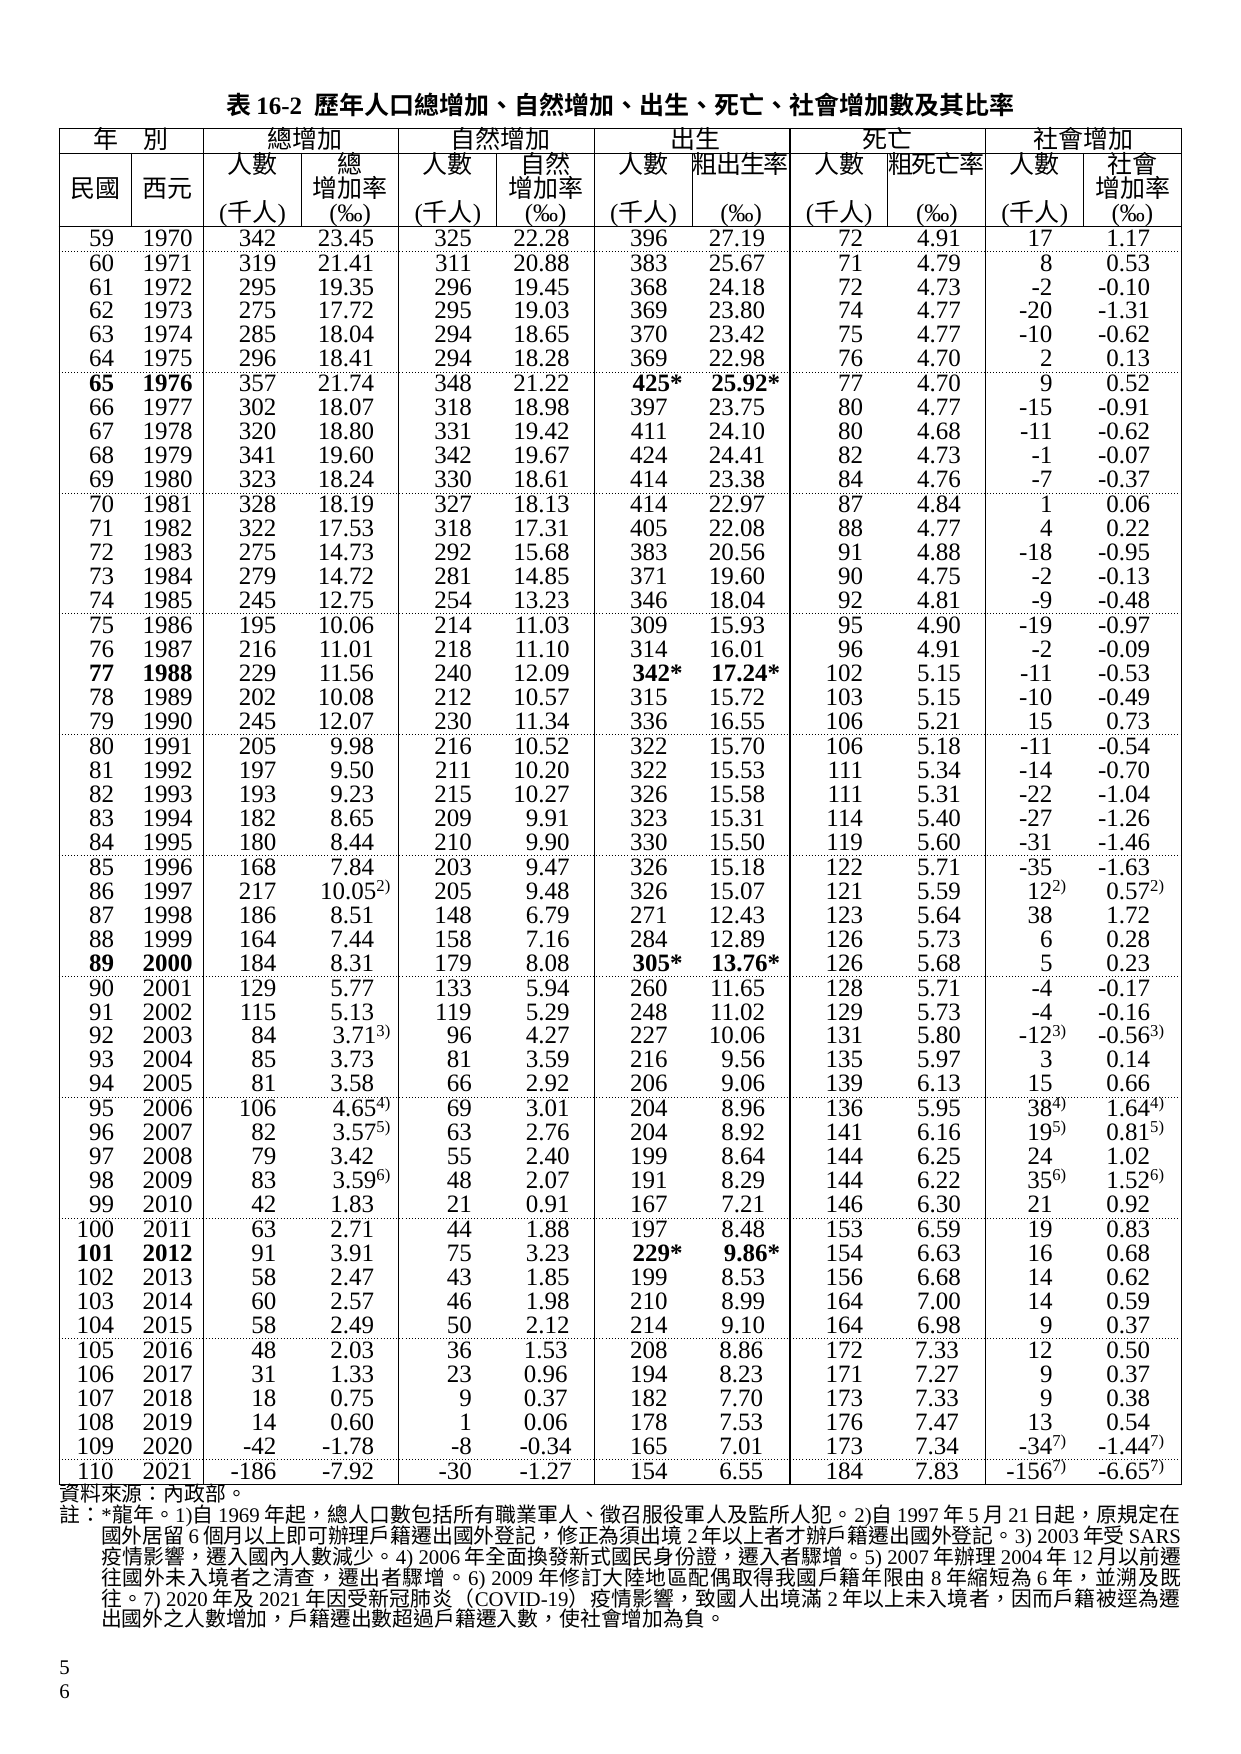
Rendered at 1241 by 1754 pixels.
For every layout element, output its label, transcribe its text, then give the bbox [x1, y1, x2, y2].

table_cell -1.26 [1083, 807, 1181, 831]
table_cell 2019 [131, 1411, 203, 1435]
table_cell -4 [986, 976, 1083, 1001]
table_cell 328 [204, 493, 301, 517]
table_cell 42 [204, 1194, 301, 1217]
table_cell 88 [791, 518, 888, 541]
table_cell 2.03 [301, 1338, 398, 1363]
table_cell 8.96 [692, 1097, 789, 1122]
table_cell -0.09 [1083, 638, 1181, 662]
table_cell 1.33 [301, 1363, 398, 1387]
table_header 死亡 [791, 129, 985, 153]
table_cell 218 [399, 638, 496, 662]
table_cell 371 [595, 565, 692, 589]
table_cell 15.31 [692, 807, 789, 831]
table_cell 2009 [131, 1170, 203, 1193]
table_cell 總 增加率 (‰) [302, 154, 398, 226]
table_cell 10.06 [301, 613, 398, 638]
table_cell 96 [791, 638, 888, 662]
table_cell 2004 [131, 1049, 203, 1073]
table_cell 23.45 [301, 227, 398, 251]
table_cell 1.85 [496, 1266, 594, 1290]
table_cell 4.76 [888, 469, 985, 492]
table_cell 5.71 [888, 855, 985, 880]
table_cell 31 [204, 1363, 301, 1387]
table_cell 309 [595, 613, 692, 638]
table_cell 76 [60, 638, 131, 662]
table_cell 2.92 [496, 1073, 594, 1097]
table_cell 4.77 [888, 300, 985, 324]
table_cell 8.23 [692, 1363, 789, 1387]
table_cell 121 [791, 880, 888, 904]
table_cell 128 [791, 976, 888, 1001]
table_cell 15.53 [692, 759, 789, 783]
table_cell 6.79 [496, 904, 594, 928]
table_cell 15 [986, 710, 1083, 734]
table_cell 193 [204, 783, 301, 807]
table_cell 2015 [131, 1314, 203, 1338]
table_cell 66 [60, 397, 131, 421]
table_cell 12.07 [301, 710, 398, 734]
table_cell 296 [204, 348, 301, 372]
table_cell 84 [791, 469, 888, 492]
table_cell -0.91 [1083, 397, 1181, 421]
table_cell 80 [791, 397, 888, 421]
table_cell 48 [204, 1338, 301, 1363]
table_cell 18.41 [301, 348, 398, 372]
table_cell 24.10 [692, 421, 789, 444]
table_cell 103 [791, 686, 888, 710]
table_cell 96 [399, 1025, 496, 1049]
table_cell 9 [986, 372, 1083, 397]
table_cell 4.73 [888, 445, 985, 468]
table_cell 164 [791, 1314, 888, 1338]
table_cell 199 [595, 1266, 692, 1290]
table_cell 9 [986, 1363, 1083, 1387]
table_cell 8.64 [692, 1146, 789, 1169]
table_cell 4.88 [888, 541, 985, 565]
table_cell 15.18 [692, 855, 789, 880]
table_cell 1.98 [496, 1290, 594, 1314]
table_cell 227 [595, 1025, 692, 1049]
table_cell 109 [60, 1435, 131, 1459]
table_cell 111 [791, 759, 888, 783]
table_cell 85 [204, 1049, 301, 1073]
table_cell 38 [986, 904, 1083, 928]
table_cell -0.53 [1083, 662, 1181, 686]
table_cell 1.02 [1083, 1146, 1181, 1169]
table_cell 74 [60, 589, 131, 613]
table_cell 0.66 [1083, 1073, 1181, 1097]
table_cell 2.57 [301, 1290, 398, 1314]
table_cell -1.447) [1083, 1435, 1181, 1459]
table_cell 0.37 [1083, 1363, 1181, 1387]
table_cell 21 [986, 1194, 1083, 1217]
table_cell 3 [986, 1049, 1083, 1073]
table_cell 60 [60, 251, 131, 276]
table_cell 0.38 [1083, 1387, 1181, 1411]
table_cell 2000 [131, 952, 203, 976]
table_cell 154 [791, 1243, 888, 1266]
table_cell 5.71 [888, 976, 985, 1001]
table_cell 139 [791, 1073, 888, 1097]
table_cell 210 [595, 1290, 692, 1314]
table_cell 81 [204, 1073, 301, 1097]
table_cell 82 [60, 783, 131, 807]
table_cell 92 [60, 1025, 131, 1049]
table_cell 75 [791, 324, 888, 348]
table_cell 人數 (千人) [791, 154, 887, 226]
table_cell 83 [204, 1170, 301, 1193]
table_cell 14 [204, 1411, 301, 1435]
table_cell 3.42 [301, 1146, 398, 1169]
table_cell 164 [204, 928, 301, 952]
table_cell 0.92 [1083, 1194, 1181, 1217]
table_cell -18 [986, 541, 1083, 565]
table_cell 87 [791, 493, 888, 517]
table_cell 9 [986, 1387, 1083, 1411]
table_cell 5.34 [888, 759, 985, 783]
table_cell 356) [986, 1170, 1083, 1193]
table_cell 92 [791, 589, 888, 613]
table_cell 0.06 [1083, 493, 1181, 517]
table_cell -1567) [986, 1459, 1083, 1484]
table_cell 0.23 [1083, 952, 1181, 976]
table_cell 18 [204, 1387, 301, 1411]
table_cell 75 [60, 613, 131, 638]
table_cell 0.13 [1083, 348, 1181, 372]
table_cell 131 [791, 1025, 888, 1049]
table_cell 414 [595, 469, 692, 492]
table_cell 396 [595, 227, 692, 251]
table_cell 205 [399, 880, 496, 904]
table_cell 158 [399, 928, 496, 952]
table_cell 1983 [131, 541, 203, 565]
table_cell 8.44 [301, 831, 398, 855]
table_cell 7.47 [888, 1411, 985, 1435]
table_cell 1990 [131, 710, 203, 734]
table_cell 172 [791, 1338, 888, 1363]
table_cell 16.55 [692, 710, 789, 734]
table_cell 206 [595, 1073, 692, 1097]
table_cell 122 [791, 855, 888, 880]
table_cell 7.34 [888, 1435, 985, 1459]
table_cell 311 [399, 251, 496, 276]
table_cell 230 [399, 710, 496, 734]
table_cell 217 [204, 880, 301, 904]
table_cell 214 [399, 613, 496, 638]
table_cell 13 [986, 1411, 1083, 1435]
table_cell 3.58 [301, 1073, 398, 1097]
table_cell 10.08 [301, 686, 398, 710]
table_cell 275 [204, 541, 301, 565]
table_cell 0.815) [1083, 1122, 1181, 1146]
table_cell 4.70 [888, 372, 985, 397]
table_cell 9.50 [301, 759, 398, 783]
table_cell 1970 [131, 227, 203, 251]
table_cell 165 [595, 1435, 692, 1459]
table_cell 153 [791, 1218, 888, 1242]
table_cell 330 [399, 469, 496, 492]
table_cell 1 [986, 493, 1083, 517]
table_cell 369 [595, 300, 692, 324]
table_cell 21.41 [301, 251, 398, 276]
table_cell 320 [204, 421, 301, 444]
table_cell 7.53 [692, 1411, 789, 1435]
table_cell 205 [204, 734, 301, 759]
table_cell 156 [791, 1266, 888, 1290]
table_cell 216 [204, 638, 301, 662]
table_cell 129 [791, 1001, 888, 1025]
table_cell -31 [986, 831, 1083, 855]
table_cell 15.72 [692, 686, 789, 710]
table_cell 7.00 [888, 1290, 985, 1314]
table_cell 215 [399, 783, 496, 807]
table_cell 105 [60, 1338, 131, 1363]
table_cell 294 [399, 348, 496, 372]
table_cell 194 [595, 1363, 692, 1387]
table_header 社會增加 [986, 129, 1181, 153]
table_cell 110 [60, 1459, 131, 1484]
table_cell -1.78 [301, 1435, 398, 1459]
table_cell 12 [986, 1338, 1083, 1363]
table_cell 4.77 [888, 397, 985, 421]
table_cell 71 [60, 518, 131, 541]
table_cell -0.37 [1083, 469, 1181, 492]
table_cell 0.06 [496, 1411, 594, 1435]
table_cell 136 [791, 1097, 888, 1122]
table_cell 83 [60, 807, 131, 831]
table_cell 7.70 [692, 1387, 789, 1411]
table_cell 115 [204, 1001, 301, 1025]
table_cell 4.77 [888, 324, 985, 348]
table_cell 295 [399, 300, 496, 324]
table_cell 15.58 [692, 783, 789, 807]
table_cell 100 [60, 1218, 131, 1242]
table_cell 15 [986, 1073, 1083, 1097]
table_cell 1992 [131, 759, 203, 783]
table_cell 15.07 [692, 880, 789, 904]
table_cell 178 [595, 1411, 692, 1435]
table_cell 144 [791, 1170, 888, 1193]
table_cell 17.53 [301, 518, 398, 541]
table_cell -7 [986, 469, 1083, 492]
table_cell 1998 [131, 904, 203, 928]
table_cell 323 [204, 469, 301, 492]
table_cell 6.13 [888, 1073, 985, 1097]
table_cell 23.38 [692, 469, 789, 492]
table_cell 229* [595, 1243, 692, 1266]
table_cell 0.54 [1083, 1411, 1181, 1435]
table_cell 370 [595, 324, 692, 348]
table_cell 10.20 [496, 759, 594, 783]
table_cell -347) [986, 1435, 1083, 1459]
table_cell 325 [399, 227, 496, 251]
table_cell 9.48 [496, 880, 594, 904]
table_cell 19.60 [301, 445, 398, 468]
table_cell -0.97 [1083, 613, 1181, 638]
table_cell 76 [791, 348, 888, 372]
table_cell 2005 [131, 1073, 203, 1097]
table_cell 326 [595, 855, 692, 880]
table_cell 62 [60, 300, 131, 324]
table_cell 77 [60, 662, 131, 686]
table_cell 397 [595, 397, 692, 421]
table_cell 210 [399, 831, 496, 855]
table_cell 61 [60, 276, 131, 300]
table_cell 8.29 [692, 1170, 789, 1193]
table_cell 1973 [131, 300, 203, 324]
table_cell 342 [204, 227, 301, 251]
table_cell -11 [986, 421, 1083, 444]
table_cell 126 [791, 928, 888, 952]
table_cell 5.80 [888, 1025, 985, 1049]
table_cell 23.80 [692, 300, 789, 324]
table_cell 15.93 [692, 613, 789, 638]
table_cell 7.01 [692, 1435, 789, 1459]
table_cell 18.61 [496, 469, 594, 492]
table_cell 1985 [131, 589, 203, 613]
table_cell 414 [595, 493, 692, 517]
table_cell 133 [399, 976, 496, 1001]
table_cell 302 [204, 397, 301, 421]
table_cell 72 [791, 276, 888, 300]
table_cell 4.77 [888, 518, 985, 541]
table_cell 7.33 [888, 1338, 985, 1363]
table_cell 3.73 [301, 1049, 398, 1073]
table_cell 58 [204, 1266, 301, 1290]
table_cell -10 [986, 324, 1083, 348]
table_cell 社會 增加率 (‰) [1084, 154, 1181, 226]
table_cell 3.59 [496, 1049, 594, 1073]
table_cell 383 [595, 251, 692, 276]
table_cell 323 [595, 807, 692, 831]
table_cell -0.17 [1083, 976, 1181, 1001]
table_cell 7.16 [496, 928, 594, 952]
table_cell 14 [986, 1290, 1083, 1314]
table_cell -1.27 [496, 1459, 594, 1484]
table_cell 1993 [131, 783, 203, 807]
table_cell 22.98 [692, 348, 789, 372]
table_cell 46 [399, 1290, 496, 1314]
table_cell 1976 [131, 372, 203, 397]
table_cell -19 [986, 613, 1083, 638]
table_cell 9.10 [692, 1314, 789, 1338]
table_cell 3.23 [496, 1243, 594, 1266]
table_cell 99 [60, 1194, 131, 1217]
text 註：*龍年。1)自1969年起，總人口數包括所有職業軍人、徵召服役軍人及監所人犯。2)自1997年5月21日起，原規定在國外居留6個月以上即可辦理戶籍遷出國外登記，修正為須出境2年以上者才辦戶籍遷出國外登記。3) 2003年受SARS疫情影響，遷入國內人數減少。4) 2006年全面換發新式國民身份證，遷入者驟增。5) 2007年辦理2004年12月以前遷往國外未入境者之清查，遷出者驟增。6) 2009年修訂大陸地區配偶取得我國戶籍年限由8年縮短為6年，並溯及既往。7) 2020年及2021年因受新冠肺炎（COVID-19）疫情影響，致國人出境滿2年以上未入境者，因而戶籍被逕為遷出國外之人數增加，戶籍遷出數超過戶籍遷入數，使社會增加為負。 [59, 1506, 1181, 1631]
table_cell 148 [399, 904, 496, 928]
table_cell 275 [204, 300, 301, 324]
table_cell 粗出生率 (‰) [693, 154, 789, 226]
table_cell 5.21 [888, 710, 985, 734]
table_cell 0.14 [1083, 1049, 1181, 1073]
table_cell 211 [399, 759, 496, 783]
table_cell -20 [986, 300, 1083, 324]
table_cell 人數 (千人) [399, 154, 496, 226]
table_cell 195 [204, 613, 301, 638]
table_cell 135 [791, 1049, 888, 1073]
table_cell 2.12 [496, 1314, 594, 1338]
table_cell 2012 [131, 1243, 203, 1266]
table_cell 346 [595, 589, 692, 613]
table_cell -2 [986, 565, 1083, 589]
table_cell -1.46 [1083, 831, 1181, 855]
table_cell 9.06 [692, 1073, 789, 1097]
table_cell 18.13 [496, 493, 594, 517]
table_cell 72 [791, 227, 888, 251]
table_cell 15.70 [692, 734, 789, 759]
table_cell 66 [399, 1073, 496, 1097]
table_cell 424 [595, 445, 692, 468]
table_cell 383 [595, 541, 692, 565]
table_cell 95 [60, 1097, 131, 1122]
table_cell 人數 (千人) [204, 154, 301, 226]
table_cell 284 [595, 928, 692, 952]
table_cell 279 [204, 565, 301, 589]
table_cell 0.50 [1083, 1338, 1181, 1363]
table_cell 106 [204, 1097, 301, 1122]
table_cell 67 [60, 421, 131, 444]
table_cell 2010 [131, 1194, 203, 1217]
table_cell 4.75 [888, 565, 985, 589]
table_cell 11.02 [692, 1001, 789, 1025]
table_cell -186 [204, 1459, 301, 1484]
table_cell 322 [204, 518, 301, 541]
table_cell 24 [986, 1146, 1083, 1169]
table_cell 341 [204, 445, 301, 468]
table_cell 295 [204, 276, 301, 300]
table_cell 5.73 [888, 928, 985, 952]
table_cell 326 [595, 880, 692, 904]
table_cell 90 [60, 976, 131, 1001]
table_cell 0.52 [1083, 372, 1181, 397]
table_cell 4.79 [888, 251, 985, 276]
table_cell 89 [60, 952, 131, 976]
table_cell 322 [595, 734, 692, 759]
table_cell 9.23 [301, 783, 398, 807]
table_cell 64 [60, 348, 131, 372]
table_cell 357 [204, 372, 301, 397]
table_cell -0.49 [1083, 686, 1181, 710]
table_cell 自然 增加率 (‰) [497, 154, 594, 226]
table_cell 4.73 [888, 276, 985, 300]
table_cell 80 [60, 734, 131, 759]
table_cell 75 [399, 1243, 496, 1266]
table_cell 5.59 [888, 880, 985, 904]
table_cell 296 [399, 276, 496, 300]
table_cell 305* [595, 952, 692, 976]
table_cell 2001 [131, 976, 203, 1001]
table_cell 5.77 [301, 976, 398, 1001]
table_cell 69 [399, 1097, 496, 1122]
table_cell 69 [60, 469, 131, 492]
table_cell 10.052) [301, 880, 398, 904]
table_cell 5.60 [888, 831, 985, 855]
table_cell 4.654) [301, 1097, 398, 1122]
table_cell 23 [399, 1363, 496, 1387]
table_cell 101 [60, 1243, 131, 1266]
table_cell 4.70 [888, 348, 985, 372]
table_cell 1978 [131, 421, 203, 444]
table_cell 97 [60, 1146, 131, 1169]
table_cell 7.33 [888, 1387, 985, 1411]
table_cell 6.55 [692, 1459, 789, 1484]
table_cell 民國 [60, 154, 131, 226]
table_cell 4.81 [888, 589, 985, 613]
table_cell 25.67 [692, 251, 789, 276]
table_cell 6.63 [888, 1243, 985, 1266]
table_cell 9.98 [301, 734, 398, 759]
table_cell 1980 [131, 469, 203, 492]
table_cell 212 [399, 686, 496, 710]
table_cell 182 [595, 1387, 692, 1411]
table_cell 208 [595, 1338, 692, 1363]
table_cell 106 [60, 1363, 131, 1387]
table_cell 15.68 [496, 541, 594, 565]
table_cell 214 [595, 1314, 692, 1338]
table_cell 4.91 [888, 227, 985, 251]
table_cell 5.15 [888, 662, 985, 686]
table_cell -11 [986, 662, 1083, 686]
table_cell 60 [204, 1290, 301, 1314]
table_cell -22 [986, 783, 1083, 807]
table_cell 199 [595, 1146, 692, 1169]
table_cell 0.75 [301, 1387, 398, 1411]
table_cell 19.03 [496, 300, 594, 324]
table_cell 195) [986, 1122, 1083, 1146]
table_cell 4.91 [888, 638, 985, 662]
table_cell 1991 [131, 734, 203, 759]
table_cell -1.04 [1083, 783, 1181, 807]
table_cell -14 [986, 759, 1083, 783]
table_cell 9.91 [496, 807, 594, 831]
table_cell -0.54 [1083, 734, 1181, 759]
table_cell 16.01 [692, 638, 789, 662]
table_cell 1.526) [1083, 1170, 1181, 1193]
table_cell 11.01 [301, 638, 398, 662]
table_cell 1.83 [301, 1194, 398, 1217]
table_cell 78 [60, 686, 131, 710]
table_cell 103 [60, 1290, 131, 1314]
table_cell 129 [204, 976, 301, 1001]
table_cell 79 [60, 710, 131, 734]
table_cell 7.44 [301, 928, 398, 952]
table_cell 2011 [131, 1218, 203, 1242]
table_cell 43 [399, 1266, 496, 1290]
table_cell 119 [399, 1001, 496, 1025]
table_header 總增加 [204, 129, 398, 153]
table_cell 102 [60, 1266, 131, 1290]
table_cell 21.74 [301, 372, 398, 397]
table_cell 1981 [131, 493, 203, 517]
table_cell 184 [791, 1459, 888, 1484]
table_cell 318 [399, 397, 496, 421]
table_cell 318 [399, 518, 496, 541]
table_cell 108 [60, 1411, 131, 1435]
table_cell 84 [204, 1025, 301, 1049]
table_cell 17.24* [692, 662, 789, 686]
table_cell 17 [986, 227, 1083, 251]
table_cell 173 [791, 1435, 888, 1459]
table_cell -10 [986, 686, 1083, 710]
table_cell 6.22 [888, 1170, 985, 1193]
table_cell 245 [204, 589, 301, 613]
table_cell 17.31 [496, 518, 594, 541]
table_cell 368 [595, 276, 692, 300]
table_cell 19.42 [496, 421, 594, 444]
table_cell 71 [791, 251, 888, 276]
table_cell -15 [986, 397, 1083, 421]
table_cell 4.27 [496, 1025, 594, 1049]
table_cell -0.95 [1083, 541, 1181, 565]
table_cell 68 [60, 445, 131, 468]
text 表16-2 歷年人口總增加、自然增加、出生、死亡、社會增加數及其比率 [59, 85, 1181, 122]
table_cell 2021 [131, 1459, 203, 1484]
table_cell 0.96 [496, 1363, 594, 1387]
table_cell 1.644) [1083, 1097, 1181, 1122]
table_cell 327 [399, 493, 496, 517]
table_cell -123) [986, 1025, 1083, 1049]
table_cell 9.56 [692, 1049, 789, 1073]
table_cell 114 [791, 807, 888, 831]
table_cell 50 [399, 1314, 496, 1338]
table_cell 63 [399, 1122, 496, 1146]
table_cell 13.23 [496, 589, 594, 613]
table_cell 27.19 [692, 227, 789, 251]
table_cell 88 [60, 928, 131, 952]
table_cell -0.13 [1083, 565, 1181, 589]
table_cell 248 [595, 1001, 692, 1025]
table_cell 18.65 [496, 324, 594, 348]
table_cell 8.99 [692, 1290, 789, 1314]
table_cell 1994 [131, 807, 203, 831]
table_cell 314 [595, 638, 692, 662]
table_cell 12.09 [496, 662, 594, 686]
table_cell 3.596) [301, 1170, 398, 1193]
table_cell 5.18 [888, 734, 985, 759]
table_cell 5.64 [888, 904, 985, 928]
table_cell 204 [595, 1097, 692, 1122]
table_cell 1.17 [1083, 227, 1181, 251]
table_cell 3.713) [301, 1025, 398, 1049]
table_cell 3.575) [301, 1122, 398, 1146]
table_cell 0.60 [301, 1411, 398, 1435]
table_cell 65 [60, 372, 131, 397]
table_cell -35 [986, 855, 1083, 880]
table_cell 5.68 [888, 952, 985, 976]
table_cell 16 [986, 1243, 1083, 1266]
table_cell 4.84 [888, 493, 985, 517]
table_cell 20.88 [496, 251, 594, 276]
table_cell -0.34 [496, 1435, 594, 1459]
table_cell 5.15 [888, 686, 985, 710]
table_cell 119 [791, 831, 888, 855]
table_cell -7.92 [301, 1459, 398, 1484]
table_cell 106 [791, 710, 888, 734]
table_cell 12.89 [692, 928, 789, 952]
table_cell -1 [986, 445, 1083, 468]
table_cell 14.85 [496, 565, 594, 589]
table_cell 11.03 [496, 613, 594, 638]
table_cell 21.22 [496, 372, 594, 397]
table_cell 81 [399, 1049, 496, 1073]
table_cell 9 [399, 1387, 496, 1411]
table_cell 144 [791, 1146, 888, 1169]
table_cell 94 [60, 1073, 131, 1097]
table_cell 322 [595, 759, 692, 783]
table_cell 1986 [131, 613, 203, 638]
table_cell 58 [204, 1314, 301, 1338]
table_cell 8.65 [301, 807, 398, 831]
table_cell 6.25 [888, 1146, 985, 1169]
table_header 自然增加 [399, 129, 594, 153]
table_cell 24.41 [692, 445, 789, 468]
table_cell 8.53 [692, 1266, 789, 1290]
table_cell 1972 [131, 276, 203, 300]
table_cell 18.98 [496, 397, 594, 421]
table_cell 48 [399, 1170, 496, 1193]
table_cell -11 [986, 734, 1083, 759]
table_cell 3.91 [301, 1243, 398, 1266]
table_cell 171 [791, 1363, 888, 1387]
table_cell -2 [986, 276, 1083, 300]
table_cell 5 [986, 952, 1083, 976]
table_cell 18.28 [496, 348, 594, 372]
table_cell 173 [791, 1387, 888, 1411]
table_cell 405 [595, 518, 692, 541]
table_cell 87 [60, 904, 131, 928]
table_cell 1.88 [496, 1218, 594, 1242]
table_cell 0.59 [1083, 1290, 1181, 1314]
table_cell 245 [204, 710, 301, 734]
table_cell 0.53 [1083, 251, 1181, 276]
table_cell 11.10 [496, 638, 594, 662]
table_cell 1971 [131, 251, 203, 276]
table_cell 2013 [131, 1266, 203, 1290]
table_cell 74 [791, 300, 888, 324]
table_cell 209 [399, 807, 496, 831]
table_cell 7.27 [888, 1363, 985, 1387]
table_cell 18.24 [301, 469, 398, 492]
table_cell 91 [204, 1243, 301, 1266]
table_cell 13.76* [692, 952, 789, 976]
table_cell 22.08 [692, 518, 789, 541]
table_cell 59 [60, 227, 131, 251]
table_cell 348 [399, 372, 496, 397]
table_cell 19 [986, 1218, 1083, 1242]
table_cell 19.60 [692, 565, 789, 589]
table_cell 2014 [131, 1290, 203, 1314]
table_cell 5.94 [496, 976, 594, 1001]
table_cell 2007 [131, 1122, 203, 1146]
table_cell -9 [986, 589, 1083, 613]
table_cell 1979 [131, 445, 203, 468]
table_cell 6.68 [888, 1266, 985, 1290]
table_cell 9.86* [692, 1243, 789, 1266]
table_cell 146 [791, 1194, 888, 1217]
table_cell 2006 [131, 1097, 203, 1122]
table_cell 384) [986, 1097, 1083, 1122]
table_cell 84 [60, 831, 131, 855]
table_cell 281 [399, 565, 496, 589]
table_cell 0.572) [1083, 880, 1181, 904]
table_cell 294 [399, 324, 496, 348]
table_cell 342 [399, 445, 496, 468]
table_cell 44 [399, 1218, 496, 1242]
table_cell 0.37 [496, 1387, 594, 1411]
table_cell 17.72 [301, 300, 398, 324]
table_cell 9.90 [496, 831, 594, 855]
table_cell 1989 [131, 686, 203, 710]
table_cell 18.80 [301, 421, 398, 444]
table_cell 人數 (千人) [986, 154, 1083, 226]
table_cell 11.65 [692, 976, 789, 1001]
table_cell 85 [60, 855, 131, 880]
table_cell 9.47 [496, 855, 594, 880]
table_cell 168 [204, 855, 301, 880]
table_cell 1987 [131, 638, 203, 662]
table_cell 11.34 [496, 710, 594, 734]
table_cell -0.10 [1083, 276, 1181, 300]
table_cell 3.01 [496, 1097, 594, 1122]
table_cell 197 [595, 1218, 692, 1242]
table_cell 80 [791, 421, 888, 444]
table_cell -0.16 [1083, 1001, 1181, 1025]
table_cell 216 [399, 734, 496, 759]
table_cell 24.18 [692, 276, 789, 300]
table_cell 4 [986, 518, 1083, 541]
table_cell 0.91 [496, 1194, 594, 1217]
table_cell 254 [399, 589, 496, 613]
table_cell 4.90 [888, 613, 985, 638]
table_cell 2.49 [301, 1314, 398, 1338]
table_cell 82 [791, 445, 888, 468]
table_cell -4 [986, 1001, 1083, 1025]
table_cell 1997 [131, 880, 203, 904]
table_cell 182 [204, 807, 301, 831]
table_cell -30 [399, 1459, 496, 1484]
table_cell 126 [791, 952, 888, 976]
table_cell 10.27 [496, 783, 594, 807]
table_cell 7.84 [301, 855, 398, 880]
table_cell 19.45 [496, 276, 594, 300]
table_cell -27 [986, 807, 1083, 831]
table_cell -0.62 [1083, 324, 1181, 348]
table_cell 5.97 [888, 1049, 985, 1073]
table_cell 331 [399, 421, 496, 444]
table_cell 5.31 [888, 783, 985, 807]
table_cell 10.06 [692, 1025, 789, 1049]
table_cell 8.51 [301, 904, 398, 928]
table_cell 106 [791, 734, 888, 759]
table_cell 15.50 [692, 831, 789, 855]
table_cell 369 [595, 348, 692, 372]
table_cell -1.31 [1083, 300, 1181, 324]
table_cell 8.48 [692, 1218, 789, 1242]
table_cell 141 [791, 1122, 888, 1146]
table_cell 123 [791, 904, 888, 928]
table_cell 2018 [131, 1387, 203, 1411]
table_cell -8 [399, 1435, 496, 1459]
table_cell 5.95 [888, 1097, 985, 1122]
table_cell 21 [399, 1194, 496, 1217]
table_cell 411 [595, 421, 692, 444]
table_cell 104 [60, 1314, 131, 1338]
table_cell 2002 [131, 1001, 203, 1025]
table_cell 20.56 [692, 541, 789, 565]
table_cell 81 [60, 759, 131, 783]
table_cell 72 [60, 541, 131, 565]
table_cell 0.62 [1083, 1266, 1181, 1290]
table_cell 319 [204, 251, 301, 276]
table_cell 292 [399, 541, 496, 565]
table_cell 180 [204, 831, 301, 855]
table_cell -0.70 [1083, 759, 1181, 783]
table_cell 14.72 [301, 565, 398, 589]
table_cell 10.52 [496, 734, 594, 759]
table_cell 0.73 [1083, 710, 1181, 734]
table_cell 0.22 [1083, 518, 1181, 541]
table_cell 5.73 [888, 1001, 985, 1025]
table_cell 315 [595, 686, 692, 710]
table_cell 2008 [131, 1146, 203, 1169]
table_cell 107 [60, 1387, 131, 1411]
table_cell 7.21 [692, 1194, 789, 1217]
table_cell 204 [595, 1122, 692, 1146]
table_cell 19.67 [496, 445, 594, 468]
table_cell 2 [986, 348, 1083, 372]
table_cell 6.59 [888, 1218, 985, 1242]
table_cell 14 [986, 1266, 1083, 1290]
table_cell 1975 [131, 348, 203, 372]
table_cell 9 [986, 1314, 1083, 1338]
table_cell 191 [595, 1170, 692, 1193]
table_cell 8 [986, 251, 1083, 276]
table_cell 0.83 [1083, 1218, 1181, 1242]
table_cell -1.63 [1083, 855, 1181, 880]
table_cell 36 [399, 1338, 496, 1363]
table_cell -42 [204, 1435, 301, 1459]
table_cell 23.42 [692, 324, 789, 348]
table_cell 6.16 [888, 1122, 985, 1146]
table_cell 184 [204, 952, 301, 976]
table_cell 55 [399, 1146, 496, 1169]
table_cell 216 [595, 1049, 692, 1073]
table_cell 6.98 [888, 1314, 985, 1338]
table_cell 2.47 [301, 1266, 398, 1290]
table_cell 86 [60, 880, 131, 904]
table_cell 4.68 [888, 421, 985, 444]
table_cell 111 [791, 783, 888, 807]
text 資料來源：內政部。 [59, 1485, 1181, 1506]
table_cell 285 [204, 324, 301, 348]
table_cell 12.43 [692, 904, 789, 928]
table_header 出生 [595, 129, 789, 153]
table_cell 2.71 [301, 1218, 398, 1242]
table_cell 11.56 [301, 662, 398, 686]
table_cell 240 [399, 662, 496, 686]
table_cell 8.08 [496, 952, 594, 976]
table_cell 1995 [131, 831, 203, 855]
table_cell -0.62 [1083, 421, 1181, 444]
table_cell 8.86 [692, 1338, 789, 1363]
table_cell 1999 [131, 928, 203, 952]
table_cell 1977 [131, 397, 203, 421]
table_cell 2020 [131, 1435, 203, 1459]
table_cell 90 [791, 565, 888, 589]
table_cell 271 [595, 904, 692, 928]
table_cell 98 [60, 1170, 131, 1193]
table_cell 2017 [131, 1363, 203, 1387]
table_cell 1996 [131, 855, 203, 880]
table_cell 25.92* [692, 372, 789, 397]
table_cell 1988 [131, 662, 203, 686]
table_cell 197 [204, 759, 301, 783]
table_cell 122) [986, 880, 1083, 904]
table_cell 93 [60, 1049, 131, 1073]
table_cell 8.92 [692, 1122, 789, 1146]
table_cell 1.72 [1083, 904, 1181, 928]
table_cell 19.35 [301, 276, 398, 300]
table_cell 6 [986, 928, 1083, 952]
table_cell 260 [595, 976, 692, 1001]
table_cell 1.53 [496, 1338, 594, 1363]
table_cell 176 [791, 1411, 888, 1435]
table_cell 14.73 [301, 541, 398, 565]
table_cell 西元 [132, 154, 203, 226]
table_cell 82 [204, 1122, 301, 1146]
table_cell 425* [595, 372, 692, 397]
table_cell -6.657) [1083, 1459, 1181, 1484]
table_cell 5.13 [301, 1001, 398, 1025]
table_cell -0.48 [1083, 589, 1181, 613]
table_cell 95 [791, 613, 888, 638]
table_cell 1 [399, 1411, 496, 1435]
table_cell 0.68 [1083, 1243, 1181, 1266]
table_cell 18.04 [692, 589, 789, 613]
table_cell 164 [791, 1290, 888, 1314]
table_cell 8.31 [301, 952, 398, 976]
table_cell 102 [791, 662, 888, 686]
table_cell 79 [204, 1146, 301, 1169]
table_cell 10.57 [496, 686, 594, 710]
table_header 年 別 [60, 129, 203, 153]
table_cell 22.28 [496, 227, 594, 251]
table_cell 7.83 [888, 1459, 985, 1484]
table_cell 342* [595, 662, 692, 686]
table_cell 70 [60, 493, 131, 517]
table_cell 22.97 [692, 493, 789, 517]
table_cell 2.40 [496, 1146, 594, 1169]
table_cell 91 [791, 541, 888, 565]
table_cell 0.37 [1083, 1314, 1181, 1338]
table_cell 326 [595, 783, 692, 807]
table_cell 23.75 [692, 397, 789, 421]
table_cell 63 [204, 1218, 301, 1242]
table_cell 96 [60, 1122, 131, 1146]
table_cell 336 [595, 710, 692, 734]
table_cell 154 [595, 1459, 692, 1484]
table_cell 1974 [131, 324, 203, 348]
table_cell 人數 (千人) [595, 154, 692, 226]
table_cell -2 [986, 638, 1083, 662]
table_cell 1984 [131, 565, 203, 589]
table_cell 167 [595, 1194, 692, 1217]
table_cell 186 [204, 904, 301, 928]
table_cell 5.29 [496, 1001, 594, 1025]
table_cell 203 [399, 855, 496, 880]
table_cell 330 [595, 831, 692, 855]
table_cell -0.563) [1083, 1025, 1181, 1049]
table_cell 1982 [131, 518, 203, 541]
table_cell 18.04 [301, 324, 398, 348]
table_cell 5.40 [888, 807, 985, 831]
table_cell 77 [791, 372, 888, 397]
table_cell 12.75 [301, 589, 398, 613]
table_cell 6.30 [888, 1194, 985, 1217]
table_cell 73 [60, 565, 131, 589]
table_cell 粗死亡率 (‰) [888, 154, 985, 226]
table_cell 18.19 [301, 493, 398, 517]
table_cell 18.07 [301, 397, 398, 421]
table_cell 2.07 [496, 1170, 594, 1193]
table_cell 2016 [131, 1338, 203, 1363]
table_cell 179 [399, 952, 496, 976]
table_cell 91 [60, 1001, 131, 1025]
table_cell 229 [204, 662, 301, 686]
table_cell -0.07 [1083, 445, 1181, 468]
table_cell 2.76 [496, 1122, 594, 1146]
table_cell 2003 [131, 1025, 203, 1049]
table_cell 63 [60, 324, 131, 348]
table_cell 0.28 [1083, 928, 1181, 952]
table_cell 202 [204, 686, 301, 710]
